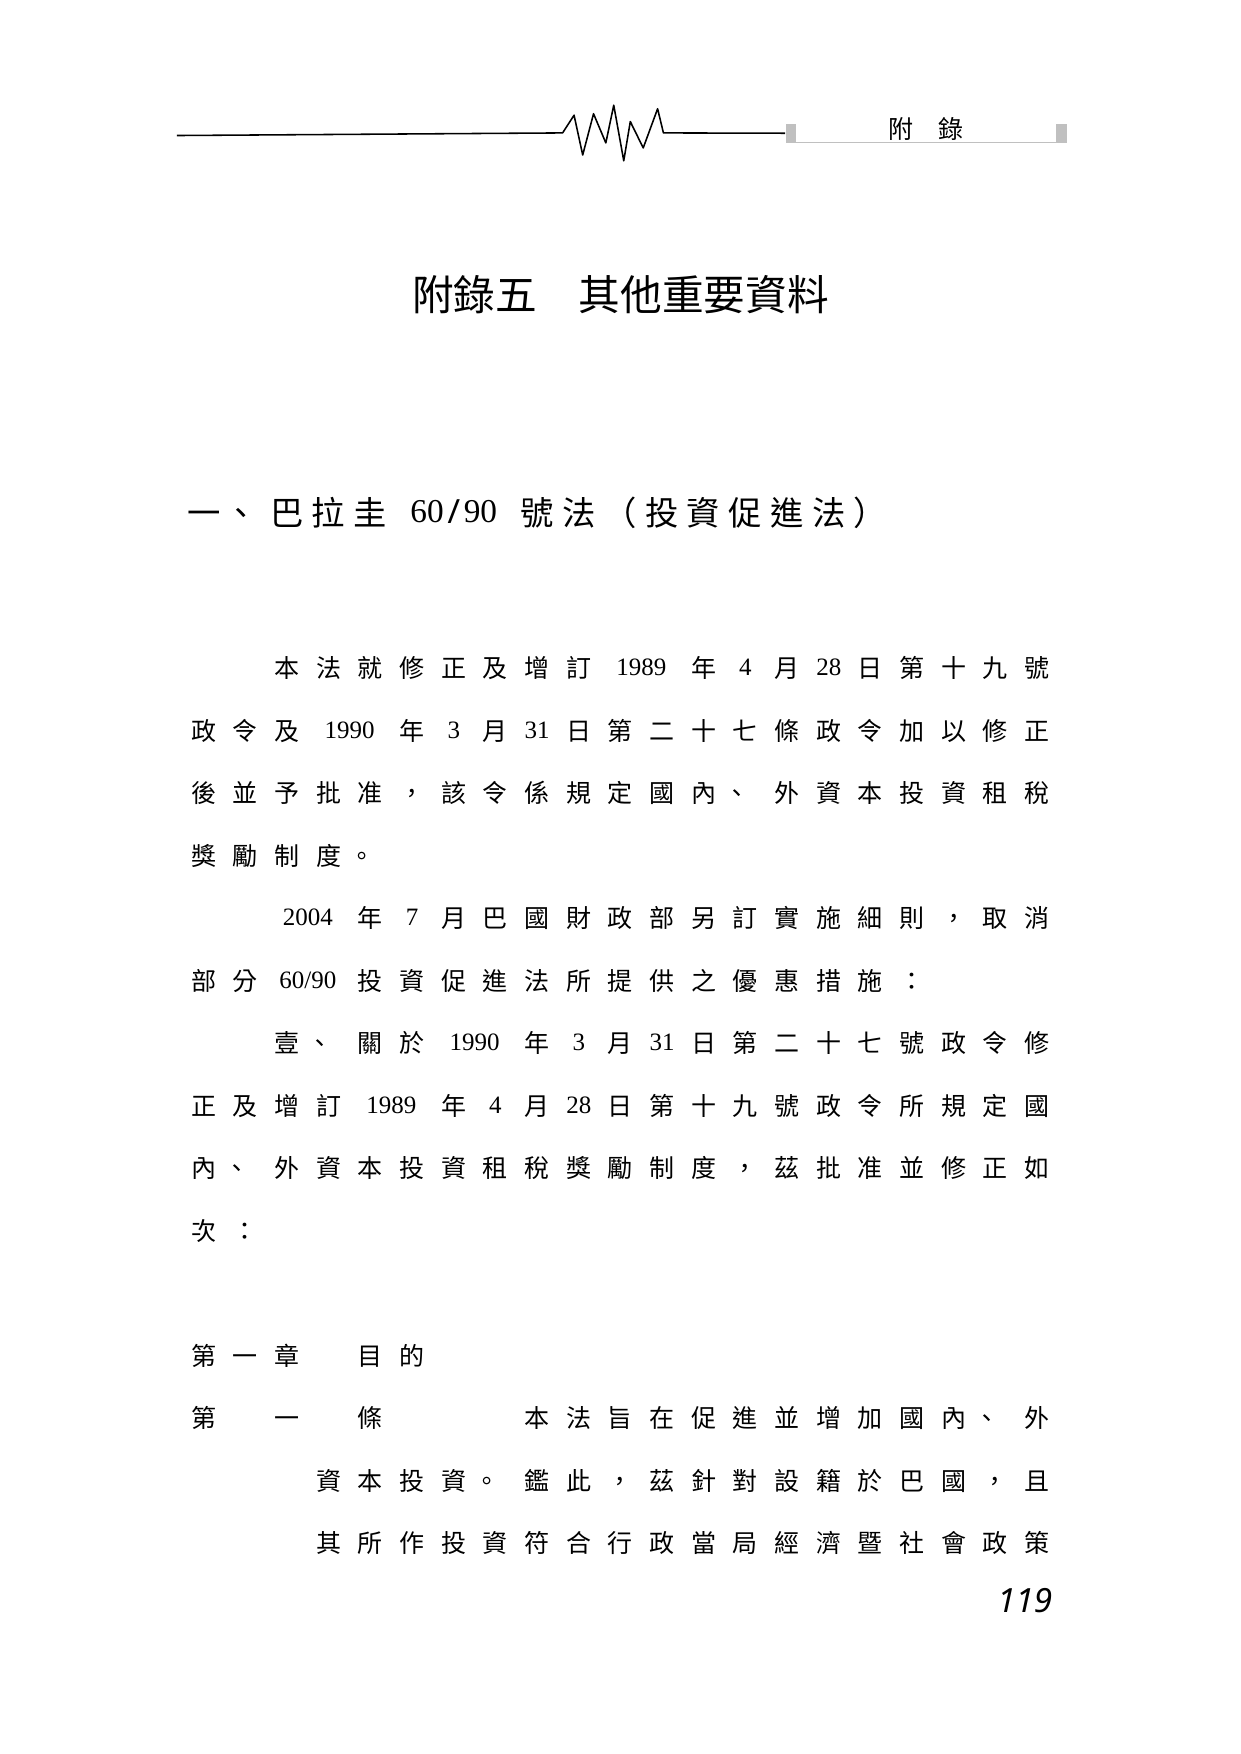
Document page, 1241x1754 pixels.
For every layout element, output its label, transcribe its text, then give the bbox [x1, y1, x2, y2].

text 2004年7月巴國財政部另訂實施細則，取消部分60/90投資促進法所提供之優惠措施： [183, 875, 1058, 1000]
text 附錄五 其他重要資料 [183, 250, 1058, 313]
text 壹、關於1990年3月31日第二十七號政令修正及增訂1989年4月28日第十九號政令所規定國內、外資本投資租稅獎勵制度，茲批准並修正如次： [183, 1000, 1058, 1250]
text 第一章 目的 [183, 1313, 1058, 1375]
text 一、巴拉圭60/90號法（投資促進法） [183, 438, 1058, 563]
text 第 一 條 本法旨在促進並增加國內、外資本投資。鑑此，茲針對設籍於巴國，且其所作投資符合行政當局經濟暨社會政策 [183, 1375, 1058, 1563]
text 本法就修正及增訂1989年4月28日第十九號政令及1990年3月31日第二十七條政令加以修正後並予批准，該令係規定國內、外資本投資租稅獎勵制度。 [183, 625, 1058, 875]
